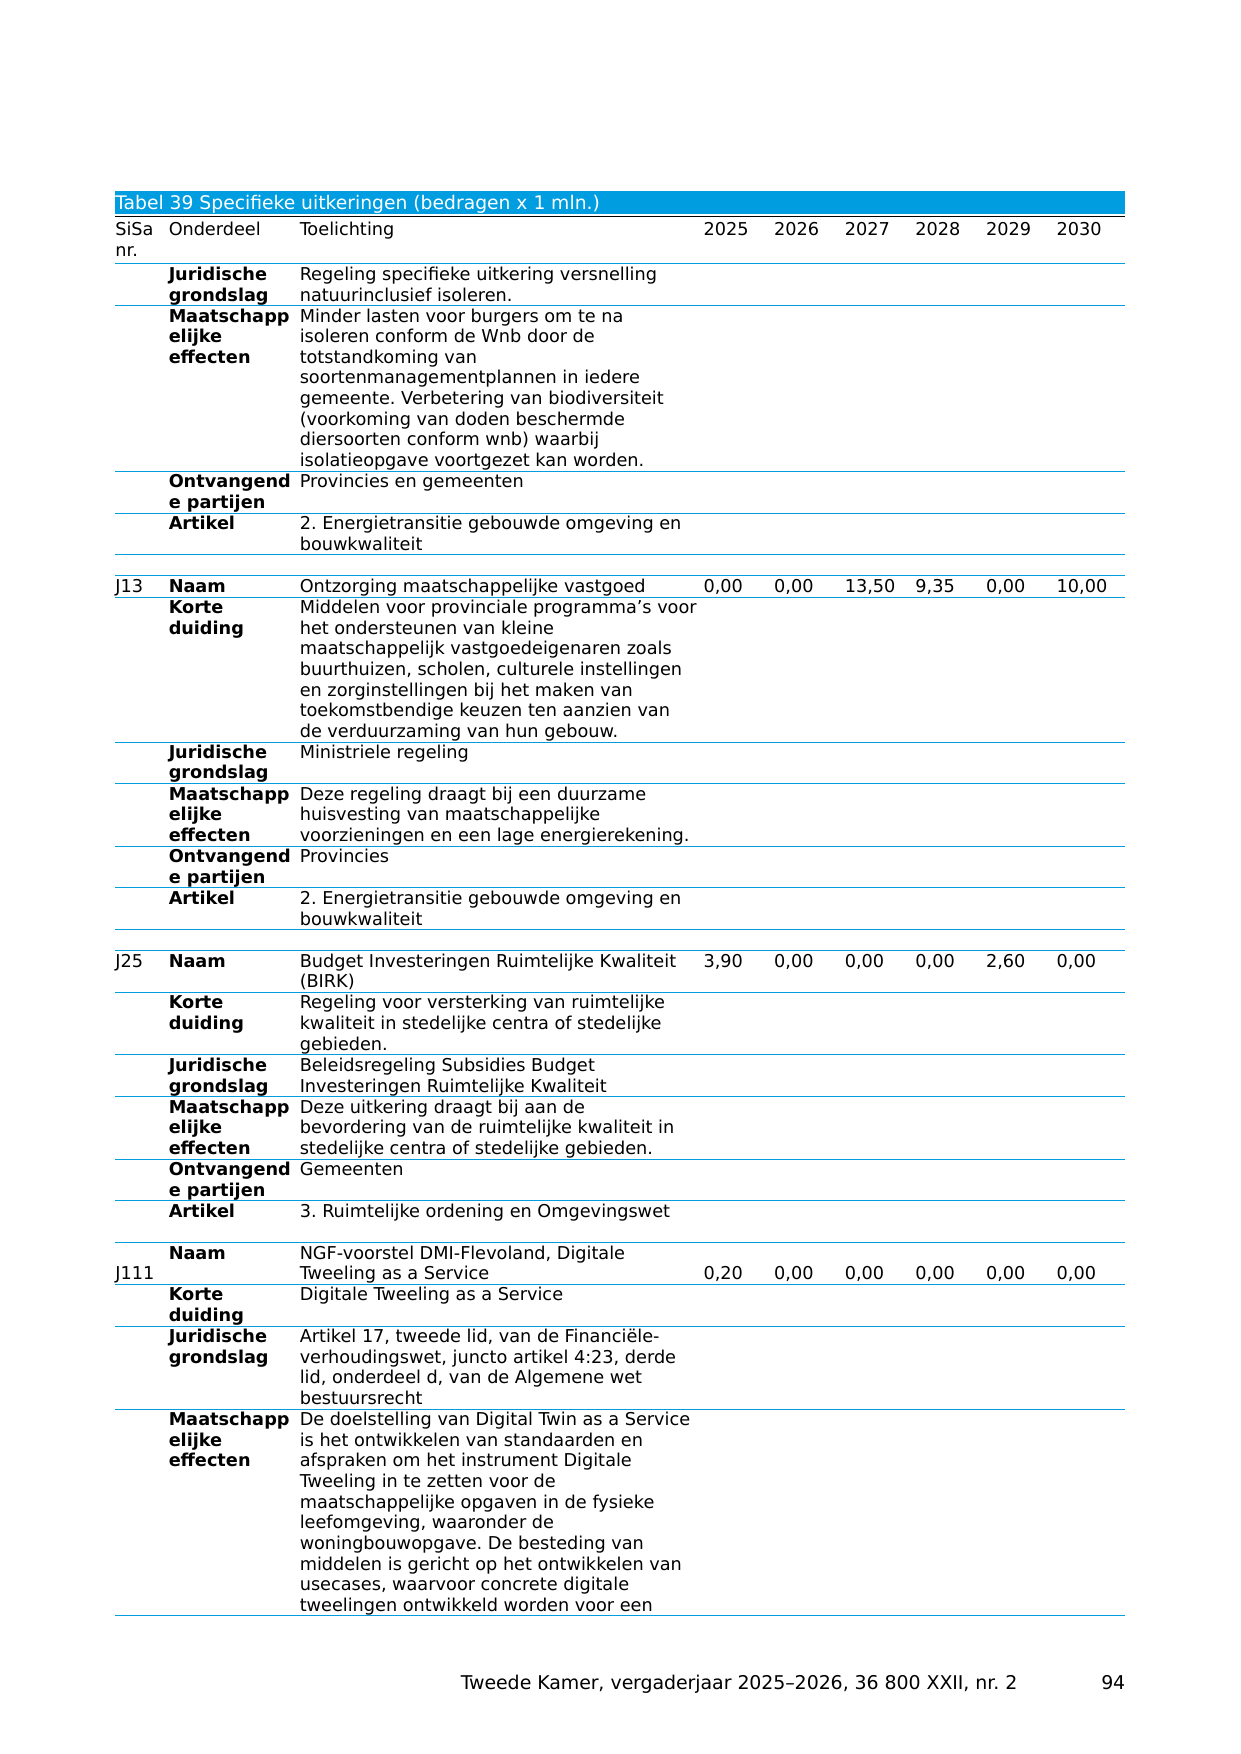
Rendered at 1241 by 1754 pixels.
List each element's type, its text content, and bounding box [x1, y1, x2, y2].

table_cell Provincies [297, 847, 700, 887]
table_cell [983, 306, 1053, 471]
table_cell 0,00 [771, 576, 842, 596]
table_cell [983, 993, 1053, 1054]
table_cell [700, 888, 771, 929]
table_cell [771, 888, 842, 929]
table_cell 0,00 [842, 951, 912, 992]
table_cell [842, 472, 912, 512]
table_cell Juridische grondslag [166, 1055, 297, 1096]
table_cell [1054, 1160, 1125, 1200]
table_cell 3. Ruimtelijke ordening en Omgevingswet [297, 1201, 700, 1221]
table_cell [771, 264, 842, 305]
table_cell [700, 306, 771, 471]
table_cell Artikel [166, 888, 297, 929]
table_cell [983, 930, 1053, 950]
table_cell [700, 930, 771, 950]
table_cell Beleidsregeling Subsidies Budget Investeringen Ruimtelijke Kwaliteit [297, 1055, 700, 1096]
table_cell [842, 555, 912, 575]
table_cell [115, 1285, 166, 1326]
table_cell [842, 1160, 912, 1200]
table_cell [771, 1097, 842, 1158]
table_cell 0,00 [912, 951, 983, 992]
table_cell [1054, 784, 1125, 846]
table_cell [700, 555, 771, 575]
table_cell [912, 306, 983, 471]
table_cell [700, 1160, 771, 1200]
table_cell Ontvangende partijen [166, 472, 297, 512]
table_cell Budget Investeringen Ruimtelijke Kwaliteit (BIRK) [297, 951, 700, 992]
table_cell [115, 888, 166, 929]
table_cell [912, 1327, 983, 1409]
table_cell [771, 847, 842, 887]
table_cell [842, 784, 912, 846]
table_cell [983, 1327, 1053, 1409]
table_cell [115, 847, 166, 887]
table_cell 9,35 [912, 576, 983, 596]
table_cell Artikel [166, 1201, 297, 1221]
table_cell [771, 784, 842, 846]
table_cell [912, 1410, 983, 1615]
table_cell SiSa nr. [115, 217, 166, 263]
table_cell [700, 1055, 771, 1096]
table_cell [166, 555, 297, 575]
table_cell Naam [166, 951, 297, 992]
table_cell [1054, 888, 1125, 929]
table_cell [1054, 306, 1125, 471]
table_cell [983, 743, 1053, 783]
table_cell [700, 1221, 771, 1242]
table_cell [700, 993, 771, 1054]
table_cell [1054, 555, 1125, 575]
table_cell Provincies en gemeenten [297, 472, 700, 512]
table_cell [912, 514, 983, 554]
table_cell [771, 1327, 842, 1409]
table_cell [842, 847, 912, 887]
table_cell [771, 306, 842, 471]
table_cell Ontvangende partijen [166, 1160, 297, 1200]
table_cell [1054, 930, 1125, 950]
table_cell [912, 1097, 983, 1158]
table_cell 0,00 [912, 1243, 983, 1284]
table_cell NGF-voorstel DMI-Flevoland, Digitale Tweeling as a Service [297, 1243, 700, 1284]
table_cell [115, 1160, 166, 1200]
table_cell J13 [115, 576, 166, 596]
table_cell [983, 1160, 1053, 1200]
table_cell [912, 888, 983, 929]
table_cell Deze regeling draagt bij een duurzame huisvesting van maatschappelijke voorzieningen en een lage energierekening. [297, 784, 700, 846]
table_cell [700, 598, 771, 741]
table_cell [771, 514, 842, 554]
table_cell Ministriele regeling [297, 743, 700, 783]
table_cell Digitale Tweeling as a Service [297, 1285, 700, 1326]
table_cell Maatschappelijke effecten [166, 1097, 297, 1158]
table_cell [1054, 1201, 1125, 1221]
table_cell [771, 743, 842, 783]
table_cell [912, 847, 983, 887]
table_cell 0,00 [1054, 951, 1125, 992]
table_cell [771, 1160, 842, 1200]
table_cell [700, 743, 771, 783]
table_cell [115, 1201, 166, 1221]
table_cell [700, 784, 771, 846]
table_cell [983, 555, 1053, 575]
table_cell Korte duiding [166, 598, 297, 741]
table_cell Minder lasten voor burgers om te na isoleren conform de Wnb door de totstandkoming van soortenmanagementplannen in iedere gemeente. Verbetering van biodiversiteit (voorkoming van doden beschermde diersoorten conform wnb) waarbij isolatieopgave voortgezet kan worden. [297, 306, 700, 471]
table_cell [771, 555, 842, 575]
table_cell [983, 847, 1053, 887]
table_cell [912, 598, 983, 741]
table_cell [115, 514, 166, 554]
table_cell Maatschappelijke effecten [166, 306, 297, 471]
table_cell [912, 555, 983, 575]
table_cell Juridische grondslag [166, 1327, 297, 1409]
table_cell 3,90 [700, 951, 771, 992]
table_cell [166, 1221, 297, 1242]
table_cell J111 [115, 1243, 166, 1284]
table_cell [700, 847, 771, 887]
table_cell 0,00 [842, 1243, 912, 1284]
table_cell [166, 930, 297, 950]
table_cell [1054, 1221, 1125, 1242]
table_cell Naam [166, 576, 297, 596]
table_cell [1054, 598, 1125, 741]
table_cell [115, 743, 166, 783]
table_cell [912, 1221, 983, 1242]
table_cell 13,50 [842, 576, 912, 596]
table_cell 2028 [912, 217, 983, 263]
table_cell [842, 1221, 912, 1242]
table_cell Naam [166, 1243, 297, 1284]
table_cell [983, 264, 1053, 305]
table_cell Maatschappelijke effecten [166, 1410, 297, 1615]
table_cell Toelichting [297, 217, 700, 263]
table_cell [842, 1327, 912, 1409]
table_cell [983, 1221, 1053, 1242]
table_cell 2029 [983, 217, 1053, 263]
table_cell [297, 1221, 700, 1242]
table_cell 0,00 [771, 1243, 842, 1284]
table_cell [1054, 472, 1125, 512]
table_cell [700, 472, 771, 512]
table_cell [115, 306, 166, 471]
table_cell [1054, 1285, 1125, 1326]
table_cell 2027 [842, 217, 912, 263]
table_cell [115, 598, 166, 741]
table_cell [912, 1160, 983, 1200]
table_cell [115, 993, 166, 1054]
table_cell 2,60 [983, 951, 1053, 992]
table_cell [983, 784, 1053, 846]
table_cell [115, 1327, 166, 1409]
table_cell [1054, 264, 1125, 305]
table_cell [115, 930, 166, 950]
table_cell [1054, 1410, 1125, 1615]
table_cell Artikel [166, 514, 297, 554]
table_cell [983, 888, 1053, 929]
table_cell 10,00 [1054, 576, 1125, 596]
table_cell [771, 930, 842, 950]
table_cell [842, 993, 912, 1054]
table_cell J25 [115, 951, 166, 992]
table_cell [842, 598, 912, 741]
table_cell [771, 1201, 842, 1221]
table_cell [912, 1201, 983, 1221]
table_cell [700, 1097, 771, 1158]
table_cell [983, 472, 1053, 512]
table_cell [771, 1410, 842, 1615]
table_cell [115, 1097, 166, 1158]
table_cell Regeling specifieke uitkering versnelling natuurinclusief isoleren. [297, 264, 700, 305]
table_cell [1054, 993, 1125, 1054]
table_cell [1054, 514, 1125, 554]
table_cell Korte duiding [166, 993, 297, 1054]
table_cell [700, 1201, 771, 1221]
table_cell 0,00 [983, 1243, 1053, 1284]
table_cell [912, 930, 983, 950]
table_cell [771, 472, 842, 512]
table_cell [1054, 1327, 1125, 1409]
table_cell De doelstelling van Digital Twin as a Service is het ontwikkelen van standaarden en afspraken om het instrument Digitale Tweeling in te zetten voor de maatschappelijke opgaven in de fysieke leefomgeving, waaronder de woningbouwopgave. De besteding van middelen is gericht op het ontwikkelen van usecases, waarvoor concrete digitale tweelingen ontwikkeld worden voor een [297, 1410, 700, 1615]
table_cell [115, 264, 166, 305]
table_cell Onderdeel [166, 217, 297, 263]
table_cell Deze uitkering draagt bij aan de bevordering van de ruimtelijke kwaliteit in stedelijke centra of stedelijke gebieden. [297, 1097, 700, 1158]
table_cell [983, 1097, 1053, 1158]
table_cell [842, 930, 912, 950]
table_cell [115, 1410, 166, 1615]
table_cell [1054, 1055, 1125, 1096]
table_cell [1054, 847, 1125, 887]
table_cell 0,00 [1054, 1243, 1125, 1284]
table_cell Juridische grondslag [166, 743, 297, 783]
table_cell [842, 1410, 912, 1615]
table_cell [842, 743, 912, 783]
table_cell 2. Energietransitie gebouwde omgeving en bouwkwaliteit [297, 514, 700, 554]
table_cell [115, 472, 166, 512]
table_cell [115, 1055, 166, 1096]
table_cell [700, 1285, 771, 1326]
table_cell [912, 743, 983, 783]
table_cell [771, 1285, 842, 1326]
table_cell [771, 993, 842, 1054]
table_cell [912, 472, 983, 512]
table_cell [842, 1055, 912, 1096]
table_cell [983, 1285, 1053, 1326]
table_cell [983, 514, 1053, 554]
table_cell [842, 514, 912, 554]
table_cell [983, 1410, 1053, 1615]
table_cell [700, 264, 771, 305]
table_cell [771, 1221, 842, 1242]
table_cell [700, 1410, 771, 1615]
table_cell 2026 [771, 217, 842, 263]
table_cell 0,00 [771, 951, 842, 992]
table_cell 2. Energietransitie gebouwde omgeving en bouwkwaliteit [297, 888, 700, 929]
table_cell [771, 1055, 842, 1096]
table_cell 2030 [1054, 217, 1125, 263]
table_cell Artikel 17, tweede lid, van de Financiële-verhoudingswet, juncto artikel 4:23, derde lid, onderdeel d, van de Algemene wet bestuursrecht [297, 1327, 700, 1409]
table_cell 2025 [700, 217, 771, 263]
table_cell [912, 1285, 983, 1326]
table_cell [700, 1327, 771, 1409]
table_cell [983, 598, 1053, 741]
table_cell [115, 555, 166, 575]
table_cell [912, 784, 983, 846]
table_cell [700, 514, 771, 554]
table_cell Maatschappelijke effecten [166, 784, 297, 846]
table_cell 0,00 [983, 576, 1053, 596]
table_cell [842, 1285, 912, 1326]
table_cell [842, 306, 912, 471]
table_cell [912, 993, 983, 1054]
table_cell [912, 264, 983, 305]
table_cell Korte duiding [166, 1285, 297, 1326]
table_cell [842, 264, 912, 305]
table_cell Juridische grondslag [166, 264, 297, 305]
table_cell [115, 784, 166, 846]
table_cell 0,20 [700, 1243, 771, 1284]
table_cell [983, 1055, 1053, 1096]
table_cell Middelen voor provinciale programma’s voor het ondersteunen van kleine maatschappelijk vastgoedeigenaren zoals buurthuizen, scholen, culturele instellingen en zorginstellingen bij het maken van toekomstbendige keuzen ten aanzien van de verduurzaming van hun gebouw. [297, 598, 700, 741]
table_cell 0,00 [700, 576, 771, 596]
table_cell [297, 930, 700, 950]
table_cell Regeling voor versterking van ruimtelijke kwaliteit in stedelijke centra of stedelijke gebieden. [297, 993, 700, 1054]
table_cell [297, 555, 700, 575]
table_cell [842, 888, 912, 929]
table_cell [1054, 743, 1125, 783]
table_cell [842, 1097, 912, 1158]
table_cell [1054, 1097, 1125, 1158]
table_cell [115, 1221, 166, 1242]
table_cell [771, 598, 842, 741]
table_cell [983, 1201, 1053, 1221]
table_cell [842, 1201, 912, 1221]
table_cell Ontvangende partijen [166, 847, 297, 887]
table_cell Ontzorging maatschappelijke vastgoed [297, 576, 700, 596]
table_cell [912, 1055, 983, 1096]
table_cell Gemeenten [297, 1160, 700, 1200]
